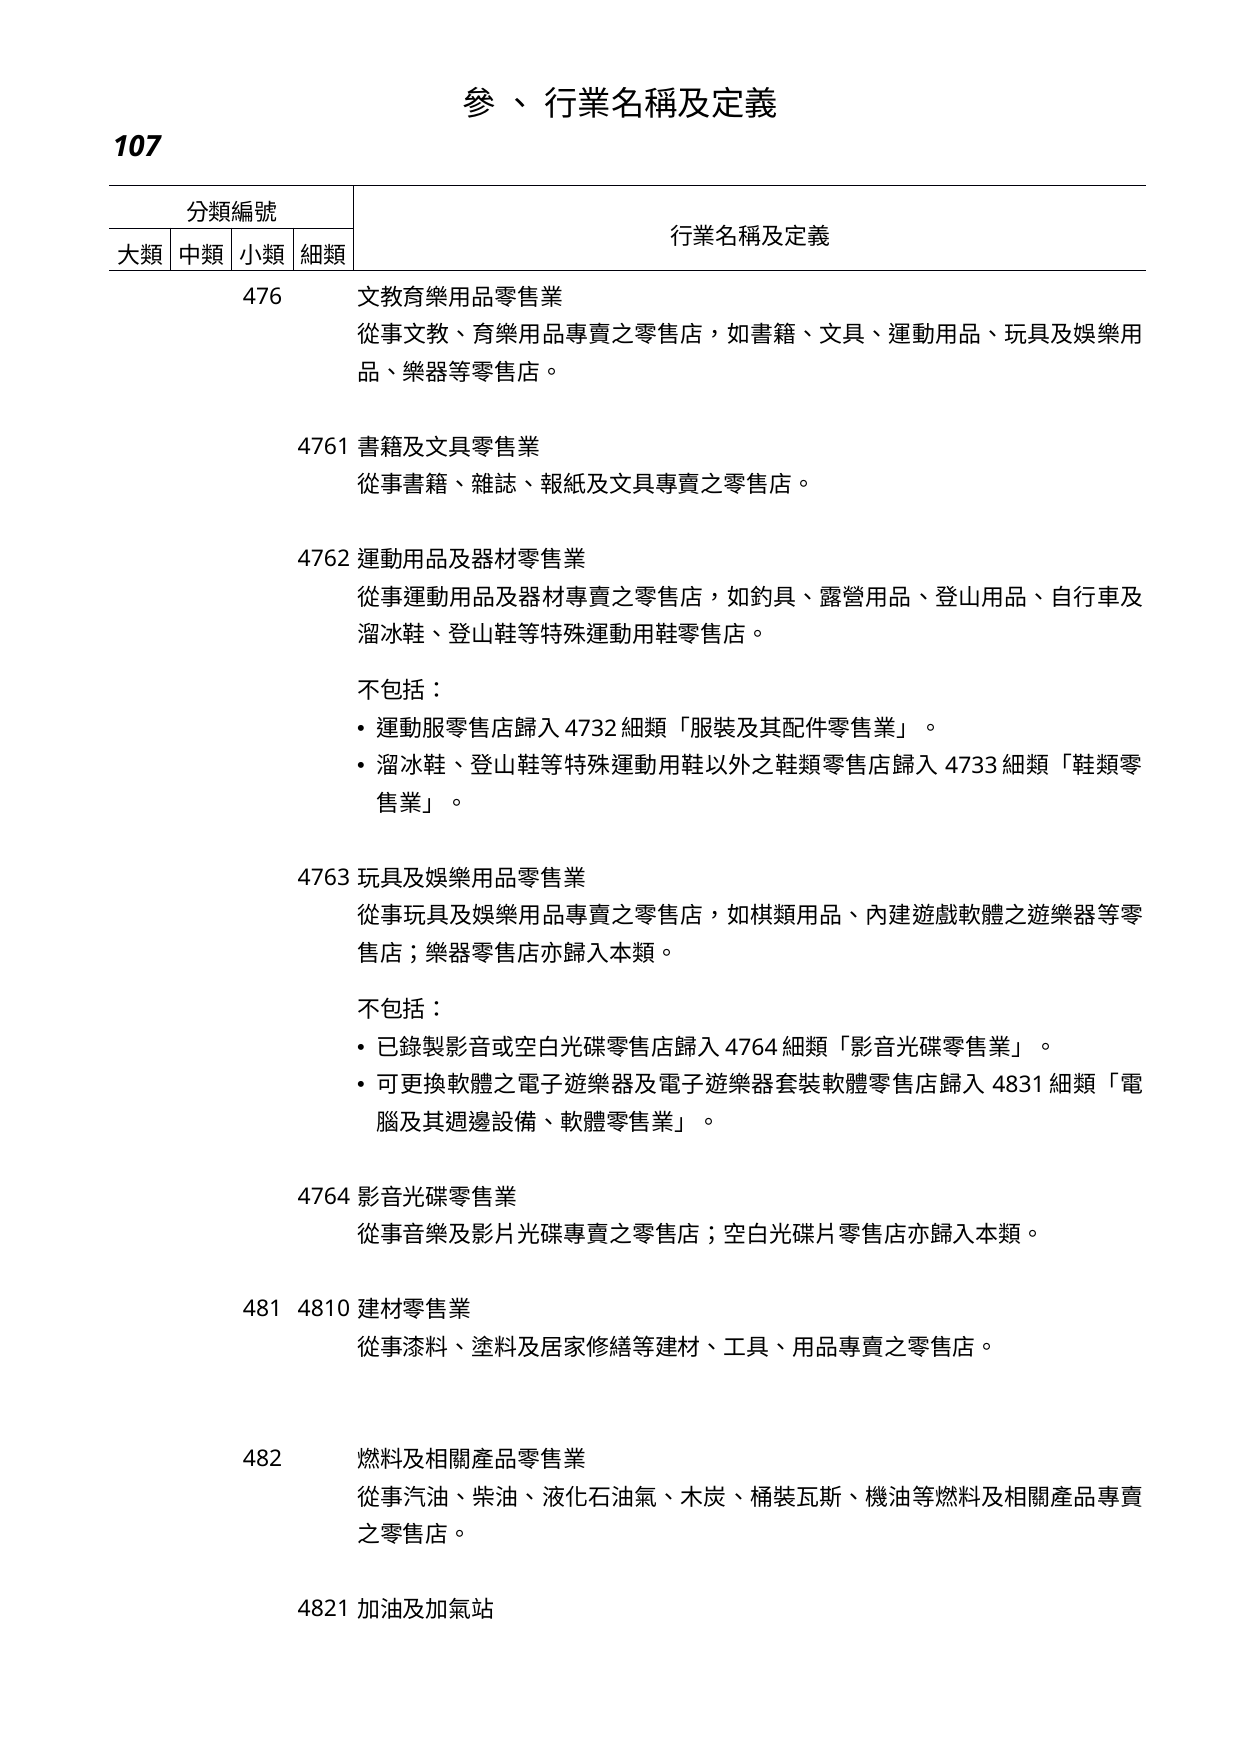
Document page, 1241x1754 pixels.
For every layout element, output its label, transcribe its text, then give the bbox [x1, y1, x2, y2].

table_cell 482 [231, 1433, 293, 1583]
table_cell 運動用品及器材零售業 從事運動用品及器材專賣之零售店，如釣具、露營用品、登山用品、自行車及溜冰鞋、登山鞋等特殊運動用鞋零售店。 不包括： 運動服零售店歸入4732細類「服裝及其配件零售業」。 溜冰鞋、登山鞋等特殊運動用鞋以外之鞋類零售店歸入4733細類「鞋類零售業」。 [354, 533, 1146, 851]
table_cell 文教育樂用品零售業 從事文教、育樂用品專賣之零售店，如書籍、文具、運動用品、玩具及娛樂用品、樂器等零售店。 [354, 271, 1146, 420]
table_cell [170, 1283, 231, 1433]
table_cell [170, 533, 231, 851]
table_cell [109, 1170, 170, 1283]
table_cell [293, 1433, 354, 1583]
table_cell 影音光碟零售業 從事音樂及影片光碟專賣之零售店；空白光碟片零售店亦歸入本類。 [354, 1170, 1146, 1283]
table_cell 4763 [293, 851, 354, 1170]
table_cell 玩具及娛樂用品零售業 從事玩具及娛樂用品專賣之零售店，如棋類用品、內建遊戲軟體之遊樂器等零售店；樂器零售店亦歸入本類。 不包括： 已錄製影音或空白光碟零售店歸入4764細類「影音光碟零售業」。 可更換軟體之電子遊樂器及電子遊樂器套裝軟體零售店歸入4831細類「電腦及其週邊設備、軟體零售業」。 [354, 851, 1146, 1170]
table_cell [109, 271, 170, 420]
table_cell 481 [231, 1283, 293, 1433]
table_cell [231, 1170, 293, 1283]
table_cell 小類 [232, 229, 293, 270]
table_cell [231, 851, 293, 1170]
table_cell 書籍及文具零售業 從事書籍、雜誌、報紙及文具專賣之零售店。 [354, 420, 1146, 533]
table_cell 4762 [293, 533, 354, 851]
table_cell [231, 1583, 293, 1620]
table_header 行業名稱及定義 [354, 186, 1146, 270]
table_cell 細類 [294, 229, 353, 270]
table_cell 燃料及相關產品零售業 從事汽油、柴油、液化石油氣、木炭、桶裝瓦斯、機油等燃料及相關產品專賣之零售店。 [354, 1433, 1146, 1583]
table_cell 大類 [109, 229, 170, 270]
table_cell 4810 [293, 1283, 354, 1433]
table_cell [109, 851, 170, 1170]
table_cell [170, 1583, 231, 1620]
table_cell [293, 271, 354, 420]
table_cell 建材零售業 從事漆料、塗料及居家修繕等建材、工具、用品專賣之零售店。 [354, 1283, 1146, 1433]
table_cell 中類 [171, 229, 231, 270]
table_cell 4761 [293, 420, 354, 533]
table_cell [109, 1283, 170, 1433]
table_cell [109, 1433, 170, 1583]
table_cell [170, 851, 231, 1170]
table_cell [109, 420, 170, 533]
table_cell [109, 1583, 170, 1620]
table_header 分類編號 [109, 186, 353, 227]
table_cell 4764 [293, 1170, 354, 1283]
table_cell 加油及加氣站 [354, 1583, 1146, 1620]
table_cell [170, 1433, 231, 1583]
table_cell [109, 533, 170, 851]
table_cell 4821 [293, 1583, 354, 1620]
table_cell 476 [231, 271, 293, 420]
table_cell [170, 420, 231, 533]
table_cell [170, 1170, 231, 1283]
table_cell [170, 271, 231, 420]
table_cell [231, 533, 293, 851]
table_cell [231, 420, 293, 533]
